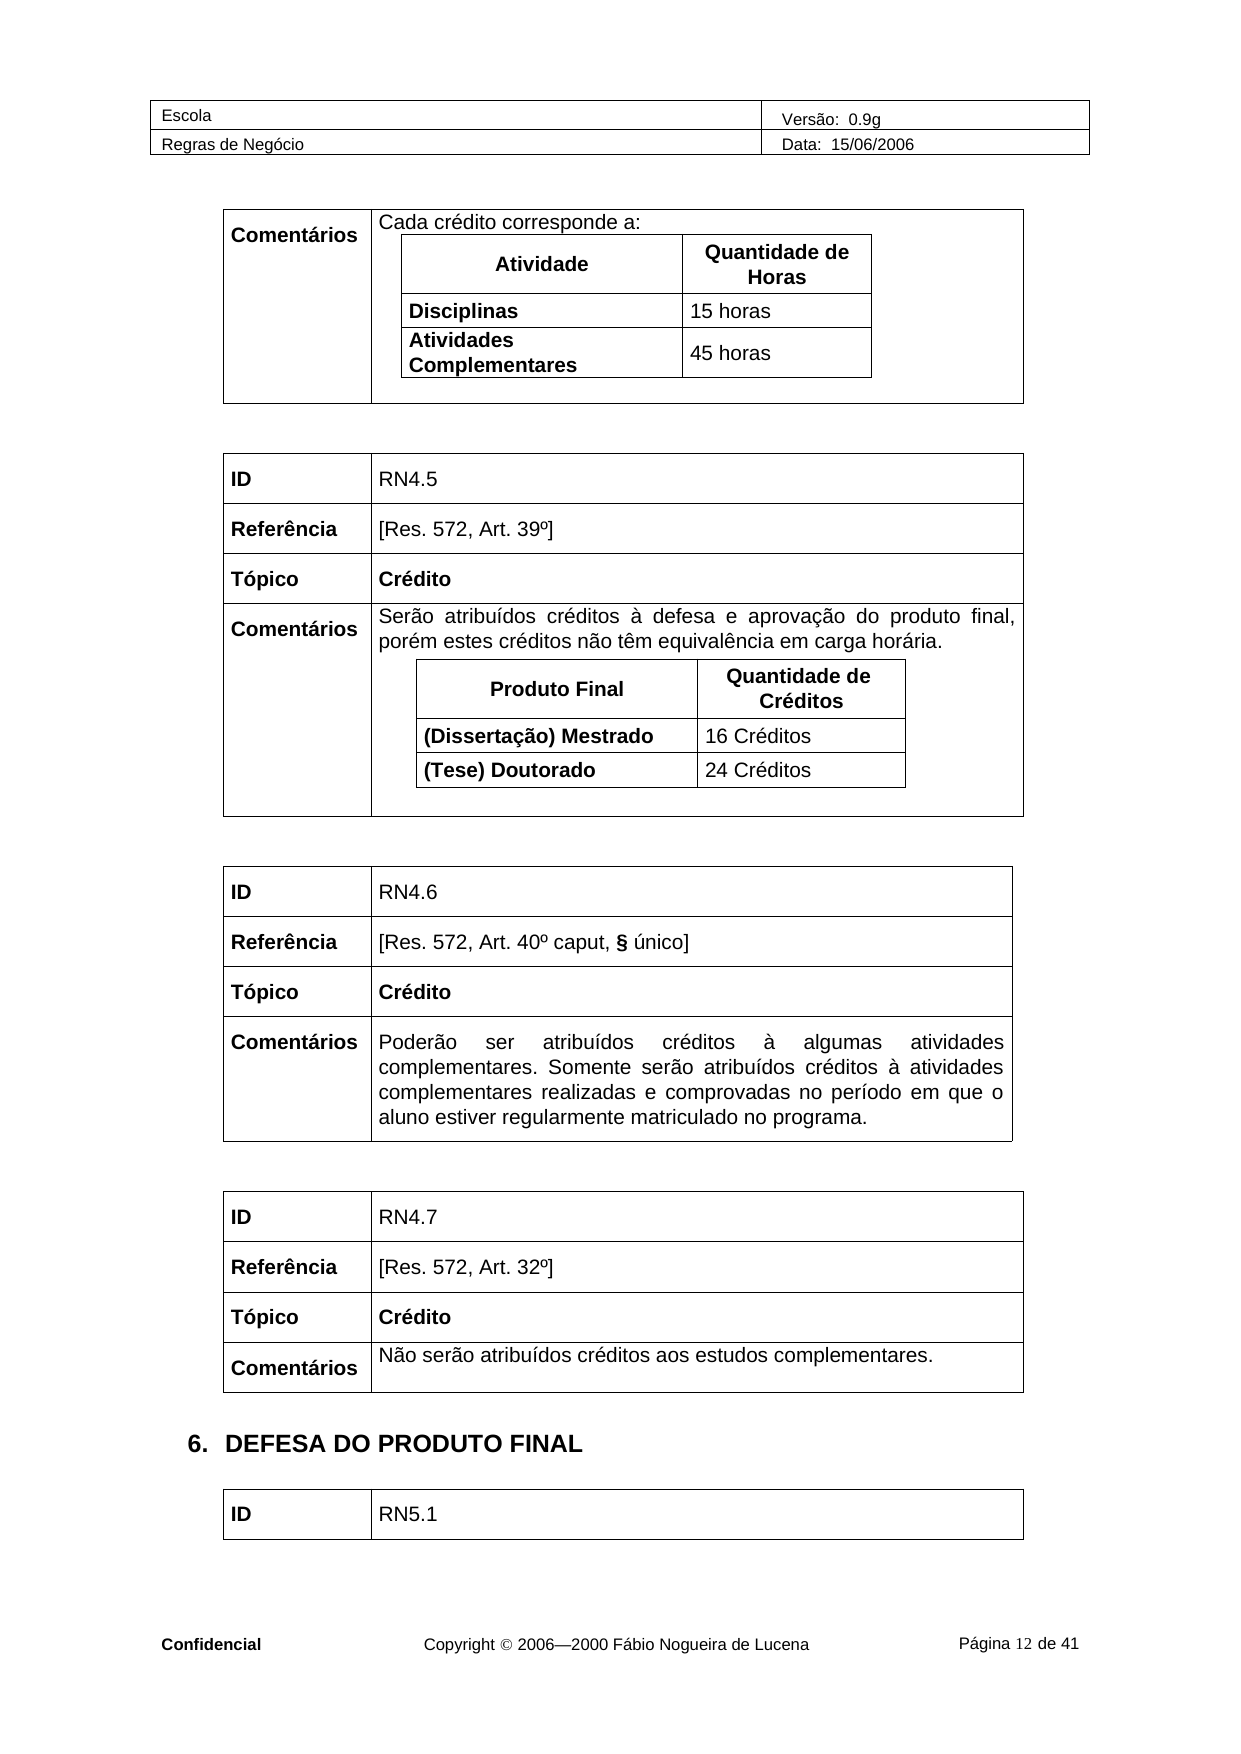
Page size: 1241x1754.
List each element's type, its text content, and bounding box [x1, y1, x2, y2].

table_header RN4.7 [372, 1192, 1023, 1241]
table_cell Crédito [372, 1293, 1023, 1342]
table_cell 45 horas [683, 328, 871, 377]
table_cell [Res. 572, Art. 39º] [372, 504, 1023, 553]
table_cell Comentários [224, 604, 371, 816]
table_cell Serão atribuídos créditos à defesa e aprovação do produto final, porém estes créditos não têm equivalência em carga horária. [372, 604, 1023, 816]
table_header RN5.1 [372, 1490, 1023, 1539]
table_cell Poderão ser atribuídos créditos à algumas atividades complementares. Somente serão atribuídos créditos à atividades complementares realizadas e comprovadas no período em que o aluno estiver regularmente matriculado no programa. [372, 1017, 1012, 1141]
table_cell Crédito [372, 967, 1012, 1016]
table_cell Referência [224, 504, 371, 553]
table_cell (Dissertação) Mestrado [417, 719, 697, 752]
table_cell Crédito [372, 554, 1023, 603]
table_header Produto Final [417, 660, 697, 718]
table_header Atividade [402, 235, 682, 293]
table_cell Não serão atribuídos créditos aos estudos complementares. [372, 1343, 1023, 1392]
table_cell [Res. 572, Art. 40º caput, § único] [372, 917, 1012, 966]
table_cell Atividades Complementares [402, 328, 682, 377]
table_header RN4.5 [372, 454, 1023, 503]
table_cell 24 Créditos [698, 753, 905, 787]
table_cell Comentários [224, 1017, 371, 1141]
table_cell Cada crédito corresponde a: [372, 210, 1023, 403]
table_cell Comentários [224, 210, 371, 403]
table_cell [Res. 572, Art. 32º] [372, 1242, 1023, 1292]
table_cell Referência [224, 1242, 371, 1292]
table_header RN4.6 [372, 867, 1012, 916]
table_cell 16 Créditos [698, 719, 905, 752]
table_cell Tópico [224, 967, 371, 1016]
subtitle DEFESA DO PRODUTO FINAL [187, 1429, 1090, 1457]
table_header ID [224, 1490, 371, 1539]
table_header Quantidade de Horas [683, 235, 871, 293]
table_header ID [224, 454, 371, 503]
table_cell Tópico [224, 554, 371, 603]
table_cell (Tese) Doutorado [417, 753, 697, 787]
table_cell Referência [224, 917, 371, 966]
table_header ID [224, 867, 371, 916]
table_cell Tópico [224, 1293, 371, 1342]
table_header Quantidade de Créditos [698, 660, 905, 718]
table_header ID [224, 1192, 371, 1241]
table_cell Comentários [224, 1343, 371, 1392]
table_cell Disciplinas [402, 294, 682, 327]
table_cell 15 horas [683, 294, 871, 327]
